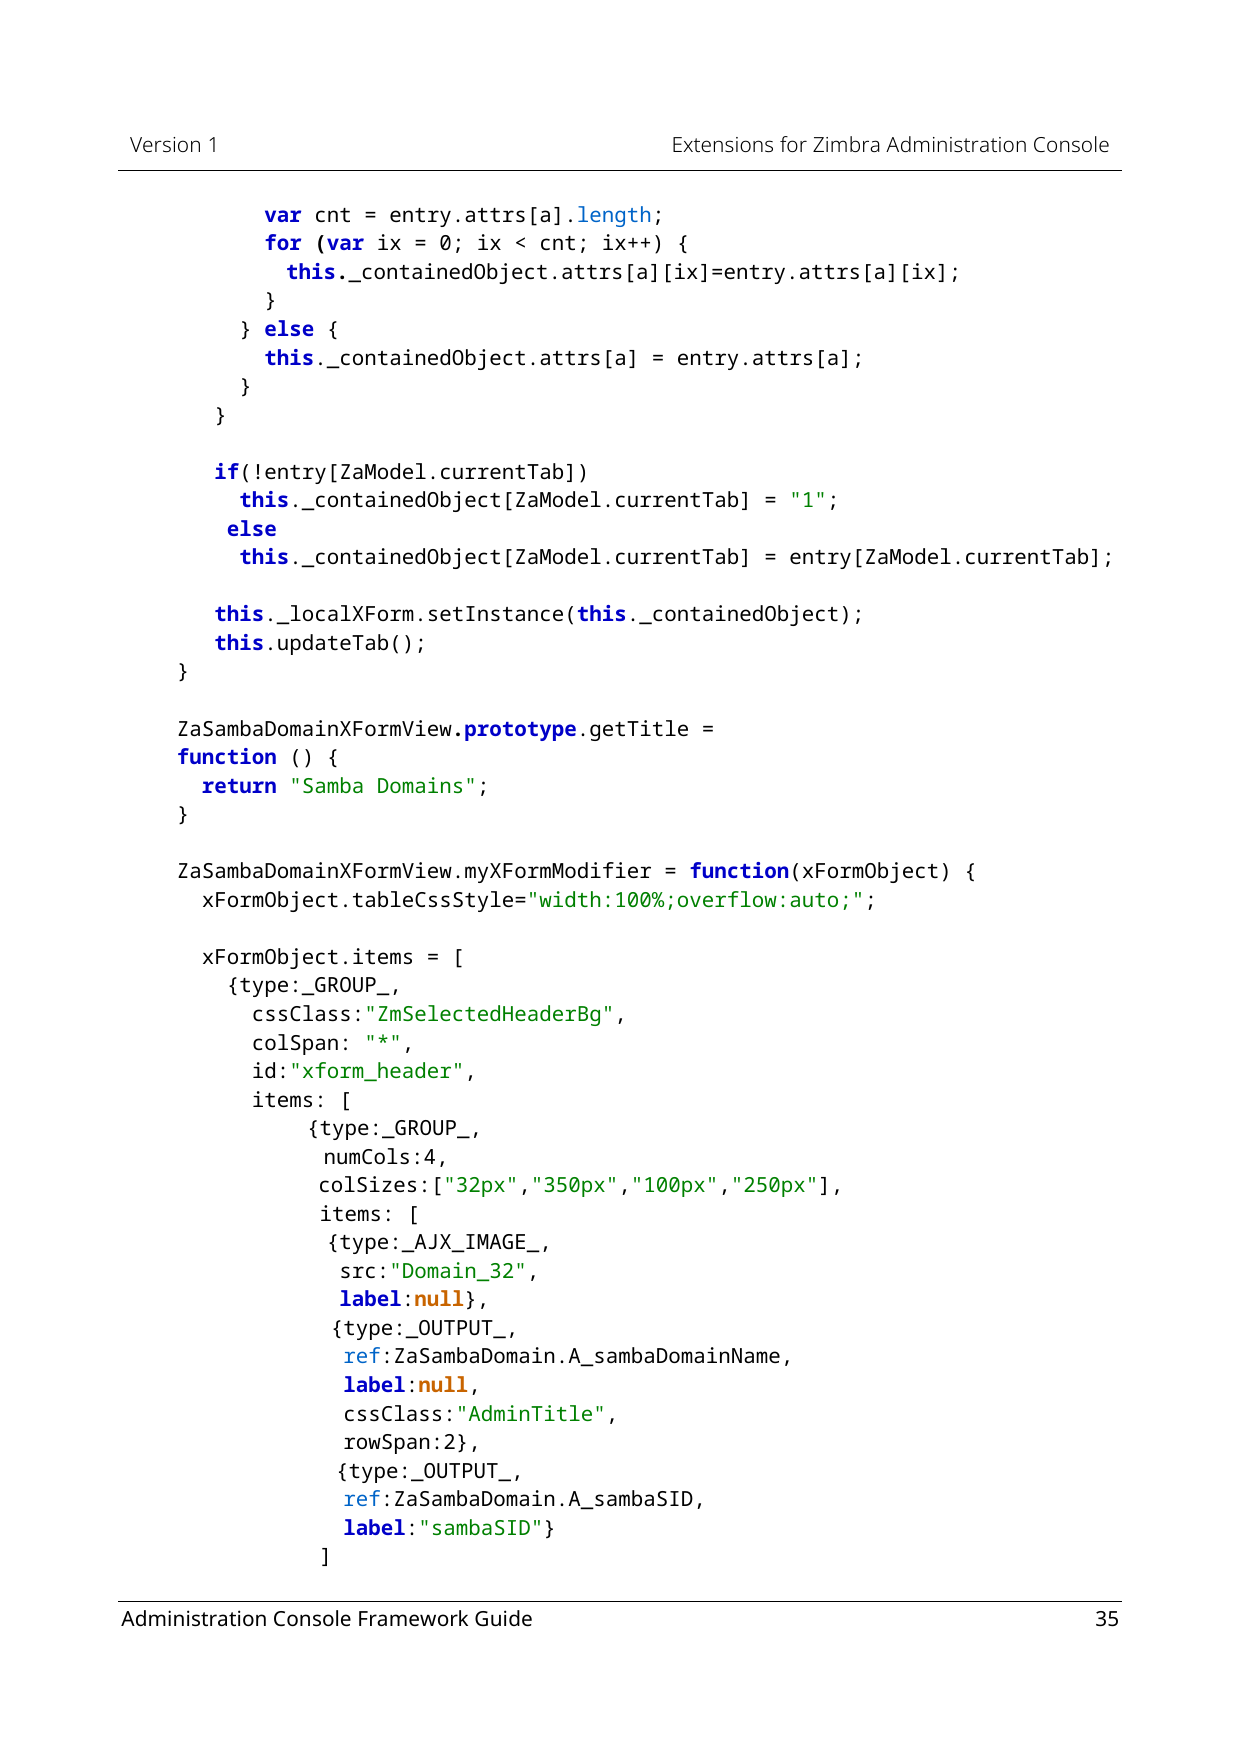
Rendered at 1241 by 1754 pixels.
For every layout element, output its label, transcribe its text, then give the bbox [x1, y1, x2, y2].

text label:"sambaSID"} [118, 1513, 1122, 1541]
text ref:ZaSambaDomain.A_sambaSID, [118, 1484, 1122, 1513]
text colSizes:["32px","350px","100px","250px"], [118, 1170, 1122, 1199]
text {type:_GROUP_, [177, 1113, 1122, 1142]
text id:"xform_header", [177, 1056, 1122, 1084]
text } [177, 799, 1122, 828]
text ] [177, 1541, 1122, 1570]
text ref:ZaSambaDomain.A_sambaDomainName, [118, 1341, 1122, 1370]
text this._localXForm.setInstance(this._containedObject); [177, 599, 1122, 628]
text label:null, [118, 1370, 1122, 1398]
text else [177, 514, 1122, 542]
text {type:_AJX_IMAGE_, [177, 1227, 1122, 1256]
text this._containedObject.attrs[a] = entry.attrs[a]; [177, 342, 1122, 371]
text src:"Domain_32", [177, 1256, 1122, 1284]
text } [177, 656, 1122, 685]
text return "Samba Domains"; [177, 771, 1122, 799]
text } [177, 285, 1122, 314]
text rowSpan:2}, {type:_OUTPUT_, [118, 1427, 1122, 1484]
text this._containedObject.attrs[a][ix]=entry.attrs[a][ix]; [118, 257, 1122, 285]
text } [177, 371, 1122, 399]
text for (var ix = 0; ix < cnt; ix++) { [177, 228, 1122, 257]
text } else { [177, 314, 1122, 342]
text {type:_GROUP_, [177, 970, 1122, 999]
text xFormObject.items = [ [177, 942, 1122, 970]
text ZaSambaDomainXFormView.myXFormModifier = function(xFormObject) { [177, 856, 1122, 885]
text colSpan: "*", [177, 1027, 1122, 1056]
text function () { [177, 742, 1122, 771]
text } [177, 399, 1122, 428]
text xFormObject.tableCssStyle="width:100%;overflow:auto;"; [177, 885, 1122, 913]
text ZaSambaDomainXFormView.prototype.getTitle = [177, 713, 1122, 742]
text numCols:4, [118, 1142, 1122, 1170]
text cssClass:"AdminTitle", [118, 1398, 1122, 1427]
text this._containedObject[ZaModel.currentTab] = "1"; [177, 485, 1122, 514]
text var cnt = entry.attrs[a].length; [177, 200, 1122, 228]
text label:null}, [177, 1284, 1122, 1313]
text {type:_OUTPUT_, [118, 1313, 1122, 1341]
text items: [ [177, 1199, 1122, 1227]
text if(!entry[ZaModel.currentTab]) [177, 457, 1122, 485]
text this.updateTab(); [177, 628, 1122, 656]
text items: [ [177, 1084, 1122, 1113]
text this._containedObject[ZaModel.currentTab] = entry[ZaModel.currentTab]; [177, 542, 1122, 571]
text cssClass:"ZmSelectedHeaderBg", [177, 999, 1122, 1027]
